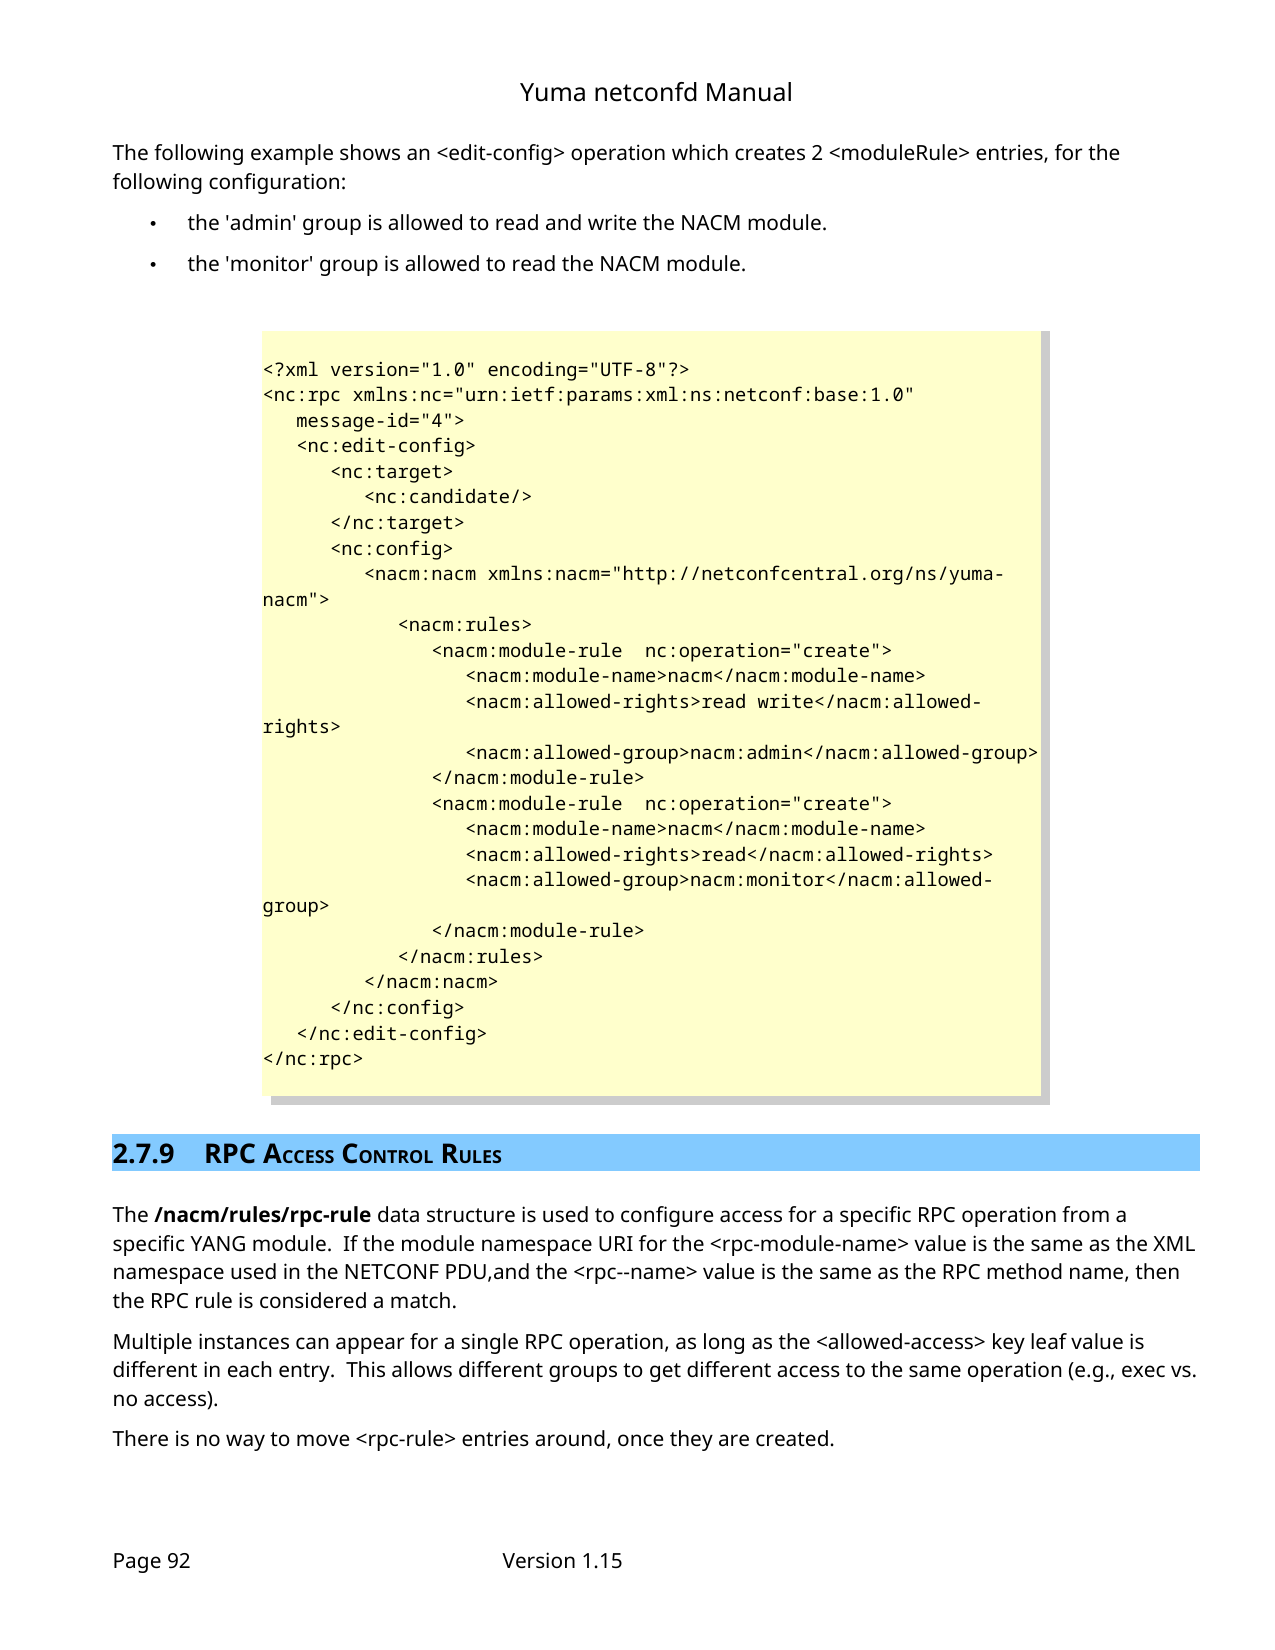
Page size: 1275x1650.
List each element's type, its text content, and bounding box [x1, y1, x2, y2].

text <nacm:nacm xmlns:nacm="http://netconfcentral.org/ns/yuma-nacm"> [262, 560, 1041, 611]
text <nc:target> [262, 458, 1041, 484]
text <nacm:allowed-rights>read</nacm:allowed-rights> [262, 841, 1041, 867]
text <nacm:module-rule nc:operation="create"> [262, 790, 1041, 816]
text <nacm:module-rule nc:operation="create"> [262, 637, 1041, 662]
text </nacm:nacm> [262, 969, 1041, 994]
text Multiple instances can appear for a single RPC operation, as long as the <allowed-access> key leaf value is different in each entry. This allows different groups to get different access to the same operation (e.g., exec vs. no access). [112, 1327, 1200, 1412]
text </nc:config> [262, 994, 1041, 1020]
list the 'monitor' group is allowed to read the NACM module. [150, 249, 1200, 277]
text </nc:edit-config> [262, 1020, 1041, 1045]
text <nacm:module-name>nacm</nacm:module-name> [262, 816, 1041, 841]
text message-id="4"> [262, 407, 1041, 433]
subtitle RPC Access Control Rules [112, 1134, 1200, 1171]
text <nc:config> [262, 535, 1041, 560]
text <nacm:allowed-group>nacm:admin</nacm:allowed-group> [262, 739, 1041, 764]
text </nacm:module-rule> [262, 764, 1041, 790]
list the 'admin' group is allowed to read and write the NACM module. [150, 208, 1200, 236]
text </nacm:module-rule> [262, 918, 1041, 943]
text </nc:rpc> [262, 1045, 1041, 1071]
text <nc:candidate/> [262, 484, 1041, 509]
text </nacm:rules> [262, 943, 1041, 969]
text <nacm:rules> [262, 611, 1041, 637]
text <nacm:allowed-rights>read write</nacm:allowed-rights> [262, 688, 1041, 739]
text <nc:edit-config> [262, 433, 1041, 458]
text The /nacm/rules/rpc-rule data structure is used to configure access for a specific RPC operation from a specific YANG module. If the module namespace URI for the <rpc-module-name> value is the same as the XML namespace used in the NETCONF PDU,and the <rpc--name> value is the same as the RPC method name, then the RPC rule is considered a match. [112, 1201, 1200, 1314]
text There is no way to move <rpc-rule> entries around, once they are created. [112, 1424, 1200, 1453]
text </nc:target> [262, 509, 1041, 535]
text <nacm:allowed-group>nacm:monitor</nacm:allowed-group> [262, 867, 1041, 918]
text <nc:rpc xmlns:nc="urn:ietf:params:xml:ns:netconf:base:1.0" [262, 382, 1041, 407]
text The following example shows an <edit-config> operation which creates 2 <moduleRule> entries, for the following configuration: [112, 138, 1200, 195]
text <nacm:module-name>nacm</nacm:module-name> [262, 662, 1041, 688]
text <?xml version="1.0" encoding="UTF-8"?> [262, 356, 1041, 382]
